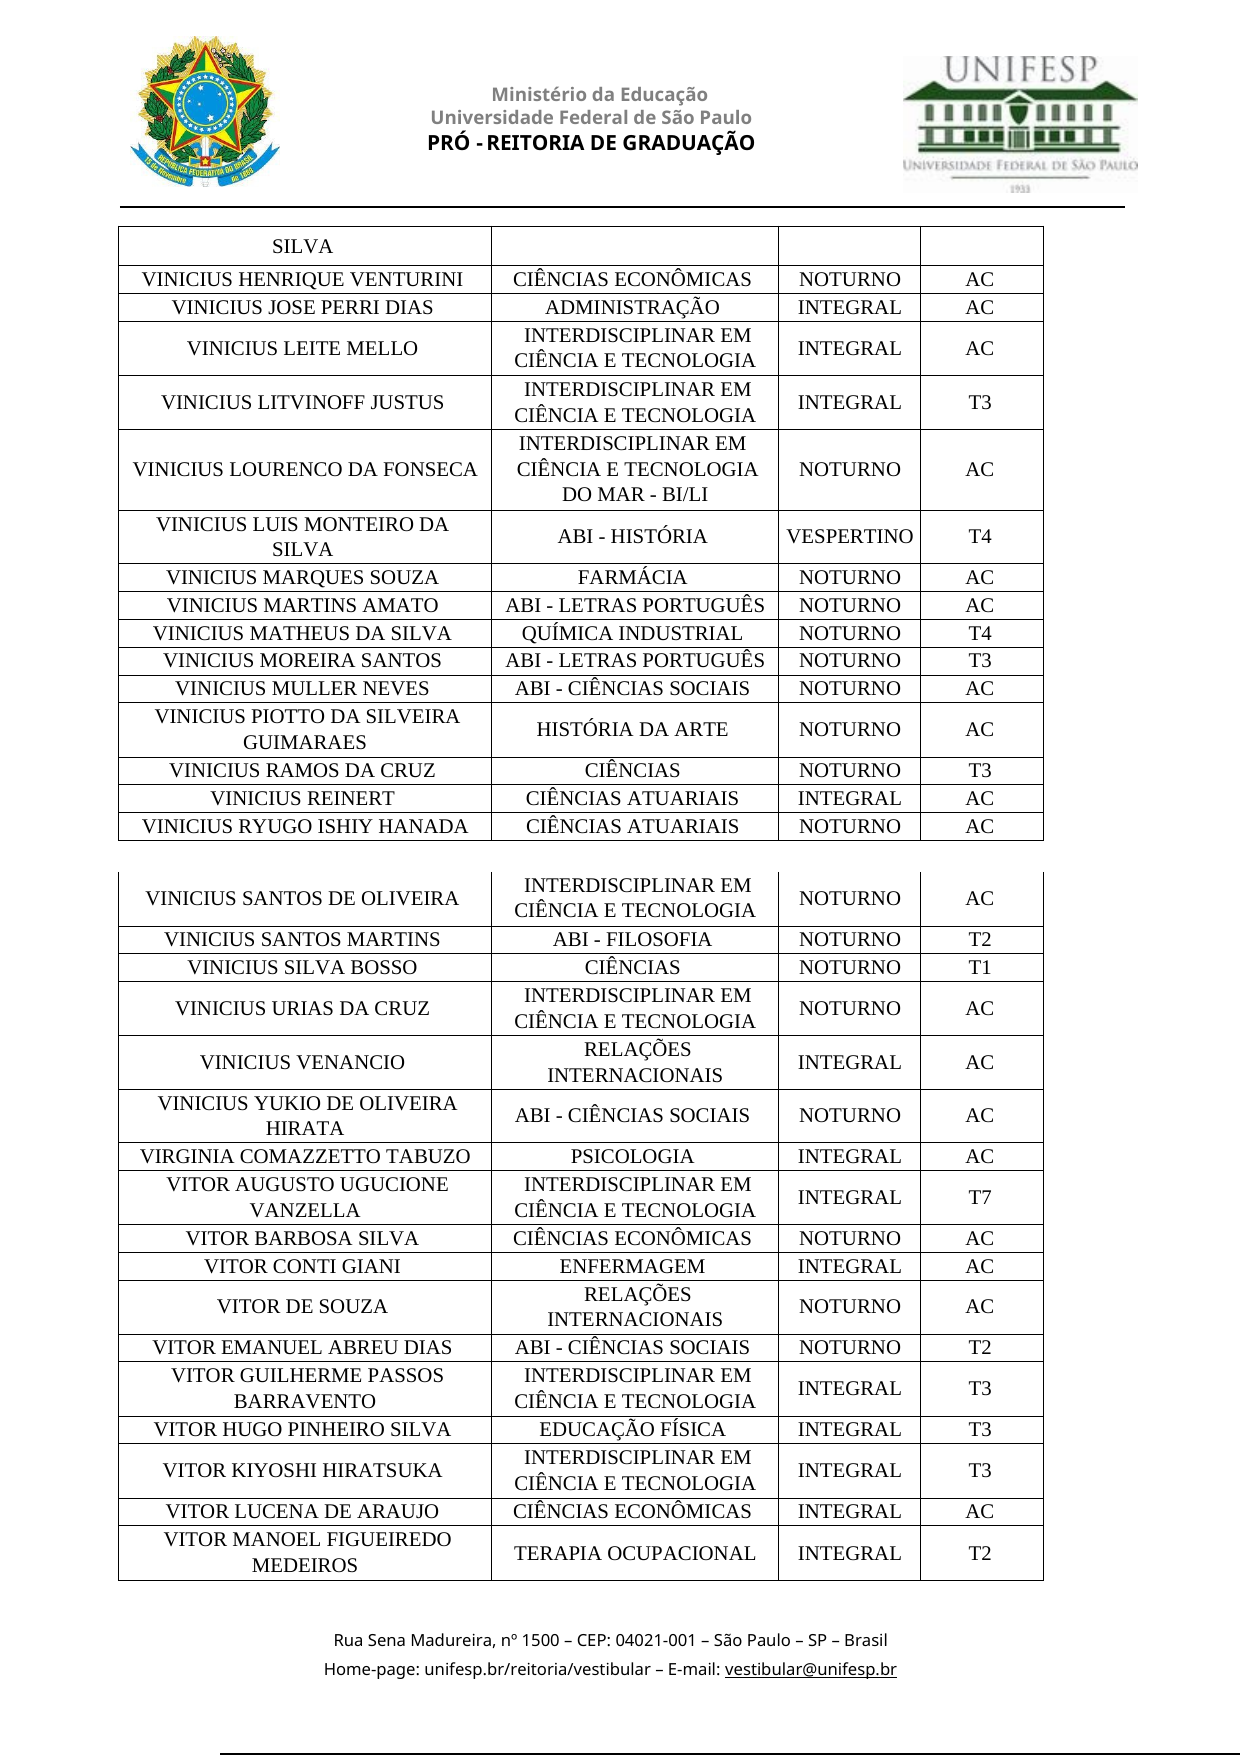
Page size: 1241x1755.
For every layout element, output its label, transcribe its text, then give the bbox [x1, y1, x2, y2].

table_cell TERAPIA OCUPACIONAL [492, 1526, 778, 1580]
table_cell CIÊNCIAS ECONÔMICAS [492, 1499, 778, 1525]
table_cell INTEGRAL [779, 322, 920, 375]
table_cell VITOR BARBOSA SILVA [119, 1225, 491, 1252]
table_cell VITOR AUGUSTO UGUCIONE VANZELLA [119, 1171, 491, 1224]
table_cell NOTURNO [779, 758, 920, 784]
table_cell VINICIUS HENRIQUE VENTURINI [119, 266, 491, 293]
table_cell INTERDISCIPLINAR EM CIÊNCIA E TECNOLOGIA [492, 322, 778, 375]
table_cell AC [921, 1143, 1043, 1170]
table_cell HISTÓRIA DA ARTE [492, 703, 778, 757]
table_cell VINICIUS LUIS MONTEIRO DA SILVA [119, 511, 491, 563]
table_cell ABI - CIÊNCIAS SOCIAIS [492, 1090, 778, 1142]
table_cell T3 [921, 376, 1043, 429]
table_cell VITOR LUCENA DE ARAUJO [119, 1499, 491, 1525]
table_cell VINICIUS SILVA BOSSO [119, 954, 491, 981]
table_header NOTURNO [779, 872, 920, 926]
table_cell AC [921, 294, 1043, 321]
table_cell INTEGRAL [779, 1143, 920, 1170]
table_cell SILVA [119, 227, 491, 265]
table_cell NOTURNO [779, 813, 920, 840]
table_cell VINICIUS LEITE MELLO [119, 322, 491, 375]
table_cell NOTURNO [779, 620, 920, 647]
table_cell NOTURNO [779, 1335, 920, 1361]
table_cell VINICIUS LITVINOFF JUSTUS [119, 376, 491, 429]
table_cell T3 [921, 1417, 1043, 1443]
table_cell INTEGRAL [779, 294, 920, 321]
table_cell CIÊNCIAS ATUARIAIS [492, 785, 778, 812]
table_cell T4 [921, 620, 1043, 647]
table_cell INTEGRAL [779, 785, 920, 812]
table_cell ABI - CIÊNCIAS SOCIAIS [492, 676, 778, 702]
table_cell INTEGRAL [779, 1036, 920, 1089]
table_cell VINICIUS LOURENCO DA FONSECA [119, 430, 491, 510]
table_cell VITOR MANOEL FIGUEIREDO MEDEIROS [119, 1526, 491, 1580]
table_cell VINICIUS MULLER NEVES [119, 676, 491, 702]
table_cell ABI - CIÊNCIAS SOCIAIS [492, 1335, 778, 1361]
table_cell VESPERTINO [779, 511, 920, 563]
table_cell AC [921, 1253, 1043, 1280]
table_cell INTEGRAL [779, 1253, 920, 1280]
table_cell VIRGINIA COMAZZETTO TABUZO [119, 1143, 491, 1170]
table_cell NOTURNO [779, 1090, 920, 1142]
table_cell ADMINISTRAÇÃO [492, 294, 778, 321]
table_cell VINICIUS VENANCIO [119, 1036, 491, 1089]
table_cell NOTURNO [779, 564, 920, 591]
table_cell AC [921, 785, 1043, 812]
table_cell CIÊNCIAS [492, 954, 778, 981]
table_cell VINICIUS JOSE PERRI DIAS [119, 294, 491, 321]
table_cell T3 [921, 1444, 1043, 1498]
table_cell RELAÇÕES INTERNACIONAIS [492, 1281, 778, 1333]
table_cell AC [921, 676, 1043, 702]
table_cell RELAÇÕES INTERNACIONAIS [492, 1036, 778, 1089]
table_cell T7 [921, 1171, 1043, 1224]
table_header AC [921, 872, 1043, 926]
table_cell CIÊNCIAS [492, 758, 778, 784]
table_cell NOTURNO [779, 430, 920, 510]
table_cell VITOR KIYOSHI HIRATSUKA [119, 1444, 491, 1498]
table_header INTERDISCIPLINAR EM CIÊNCIA E TECNOLOGIA [492, 872, 778, 926]
table_cell NOTURNO [779, 676, 920, 702]
table_cell T3 [921, 1362, 1043, 1416]
table_cell VITOR DE SOUZA [119, 1281, 491, 1333]
table_cell NOTURNO [779, 1225, 920, 1252]
table_cell NOTURNO [779, 1281, 920, 1333]
table_cell INTERDISCIPLINAR EM CIÊNCIA E TECNOLOGIA DO MAR - BI/LI [492, 430, 778, 510]
table_cell CIÊNCIAS ATUARIAIS [492, 813, 778, 840]
table_cell VINICIUS URIAS DA CRUZ [119, 982, 491, 1035]
table_cell ABI - HISTÓRIA [492, 511, 778, 563]
table_cell VINICIUS MARQUES SOUZA [119, 564, 491, 591]
table_cell AC [921, 703, 1043, 757]
table_cell VINICIUS PIOTTO DA SILVEIRA GUIMARAES [119, 703, 491, 757]
table_cell CIÊNCIAS ECONÔMICAS [492, 266, 778, 293]
table_header VINICIUS SANTOS DE OLIVEIRA [119, 872, 491, 926]
table_cell T2 [921, 927, 1043, 953]
table_cell AC [921, 564, 1043, 591]
table_cell VINICIUS RYUGO ISHIY HANADA [119, 813, 491, 840]
table_cell AC [921, 982, 1043, 1035]
table_cell ABI - LETRAS PORTUGUÊS [492, 592, 778, 619]
table_cell VITOR CONTI GIANI [119, 1253, 491, 1280]
table_cell AC [921, 1499, 1043, 1525]
table_cell INTEGRAL [779, 1362, 920, 1416]
table_cell T2 [921, 1526, 1043, 1580]
table_cell INTEGRAL [779, 1499, 920, 1525]
table_cell AC [921, 592, 1043, 619]
table_cell INTERDISCIPLINAR EM CIÊNCIA E TECNOLOGIA [492, 1444, 778, 1498]
table_cell NOTURNO [779, 703, 920, 757]
table_cell VINICIUS MOREIRA SANTOS [119, 648, 491, 674]
table_cell VINICIUS MATHEUS DA SILVA [119, 620, 491, 647]
table_cell AC [921, 1090, 1043, 1142]
table_cell VINICIUS YUKIO DE OLIVEIRA HIRATA [119, 1090, 491, 1142]
table_cell INTERDISCIPLINAR EM CIÊNCIA E TECNOLOGIA [492, 1171, 778, 1224]
table_cell NOTURNO [779, 266, 920, 293]
table_cell NOTURNO [779, 927, 920, 953]
table_cell CIÊNCIAS ECONÔMICAS [492, 1225, 778, 1252]
table_cell NOTURNO [779, 648, 920, 674]
table_cell T3 [921, 648, 1043, 674]
table_cell T3 [921, 758, 1043, 784]
table_cell VITOR GUILHERME PASSOS BARRAVENTO [119, 1362, 491, 1416]
table_cell T4 [921, 511, 1043, 563]
table_cell INTERDISCIPLINAR EM CIÊNCIA E TECNOLOGIA [492, 376, 778, 429]
table_cell EDUCAÇÃO FÍSICA [492, 1417, 778, 1443]
table_cell INTEGRAL [779, 1417, 920, 1443]
table_cell ENFERMAGEM [492, 1253, 778, 1280]
table_cell AC [921, 266, 1043, 293]
table_cell ABI - FILOSOFIA [492, 927, 778, 953]
table_cell VINICIUS RAMOS DA CRUZ [119, 758, 491, 784]
table_cell [921, 227, 1043, 265]
table_cell AC [921, 322, 1043, 375]
table_cell FARMÁCIA [492, 564, 778, 591]
table_cell INTEGRAL [779, 1171, 920, 1224]
table_cell T2 [921, 1335, 1043, 1361]
table_cell NOTURNO [779, 592, 920, 619]
table_cell INTEGRAL [779, 376, 920, 429]
table_cell PSICOLOGIA [492, 1143, 778, 1170]
table_cell INTEGRAL [779, 1526, 920, 1580]
table_cell VITOR EMANUEL ABREU DIAS [119, 1335, 491, 1361]
table_cell QUÍMICA INDUSTRIAL [492, 620, 778, 647]
table_cell [779, 227, 920, 265]
table_cell T1 [921, 954, 1043, 981]
table_cell AC [921, 430, 1043, 510]
table_cell INTEGRAL [779, 1444, 920, 1498]
table_cell AC [921, 1281, 1043, 1333]
table_cell VINICIUS MARTINS AMATO [119, 592, 491, 619]
table_cell AC [921, 813, 1043, 840]
table_cell AC [921, 1036, 1043, 1089]
table_cell ABI - LETRAS PORTUGUÊS [492, 648, 778, 674]
table_cell [492, 227, 778, 265]
table_cell VINICIUS SANTOS MARTINS [119, 927, 491, 953]
table_cell VINICIUS REINERT [119, 785, 491, 812]
table_cell VITOR HUGO PINHEIRO SILVA [119, 1417, 491, 1443]
table_cell AC [921, 1225, 1043, 1252]
table_cell NOTURNO [779, 982, 920, 1035]
table_cell NOTURNO [779, 954, 920, 981]
table_cell INTERDISCIPLINAR EM CIÊNCIA E TECNOLOGIA [492, 982, 778, 1035]
table_cell INTERDISCIPLINAR EM CIÊNCIA E TECNOLOGIA [492, 1362, 778, 1416]
